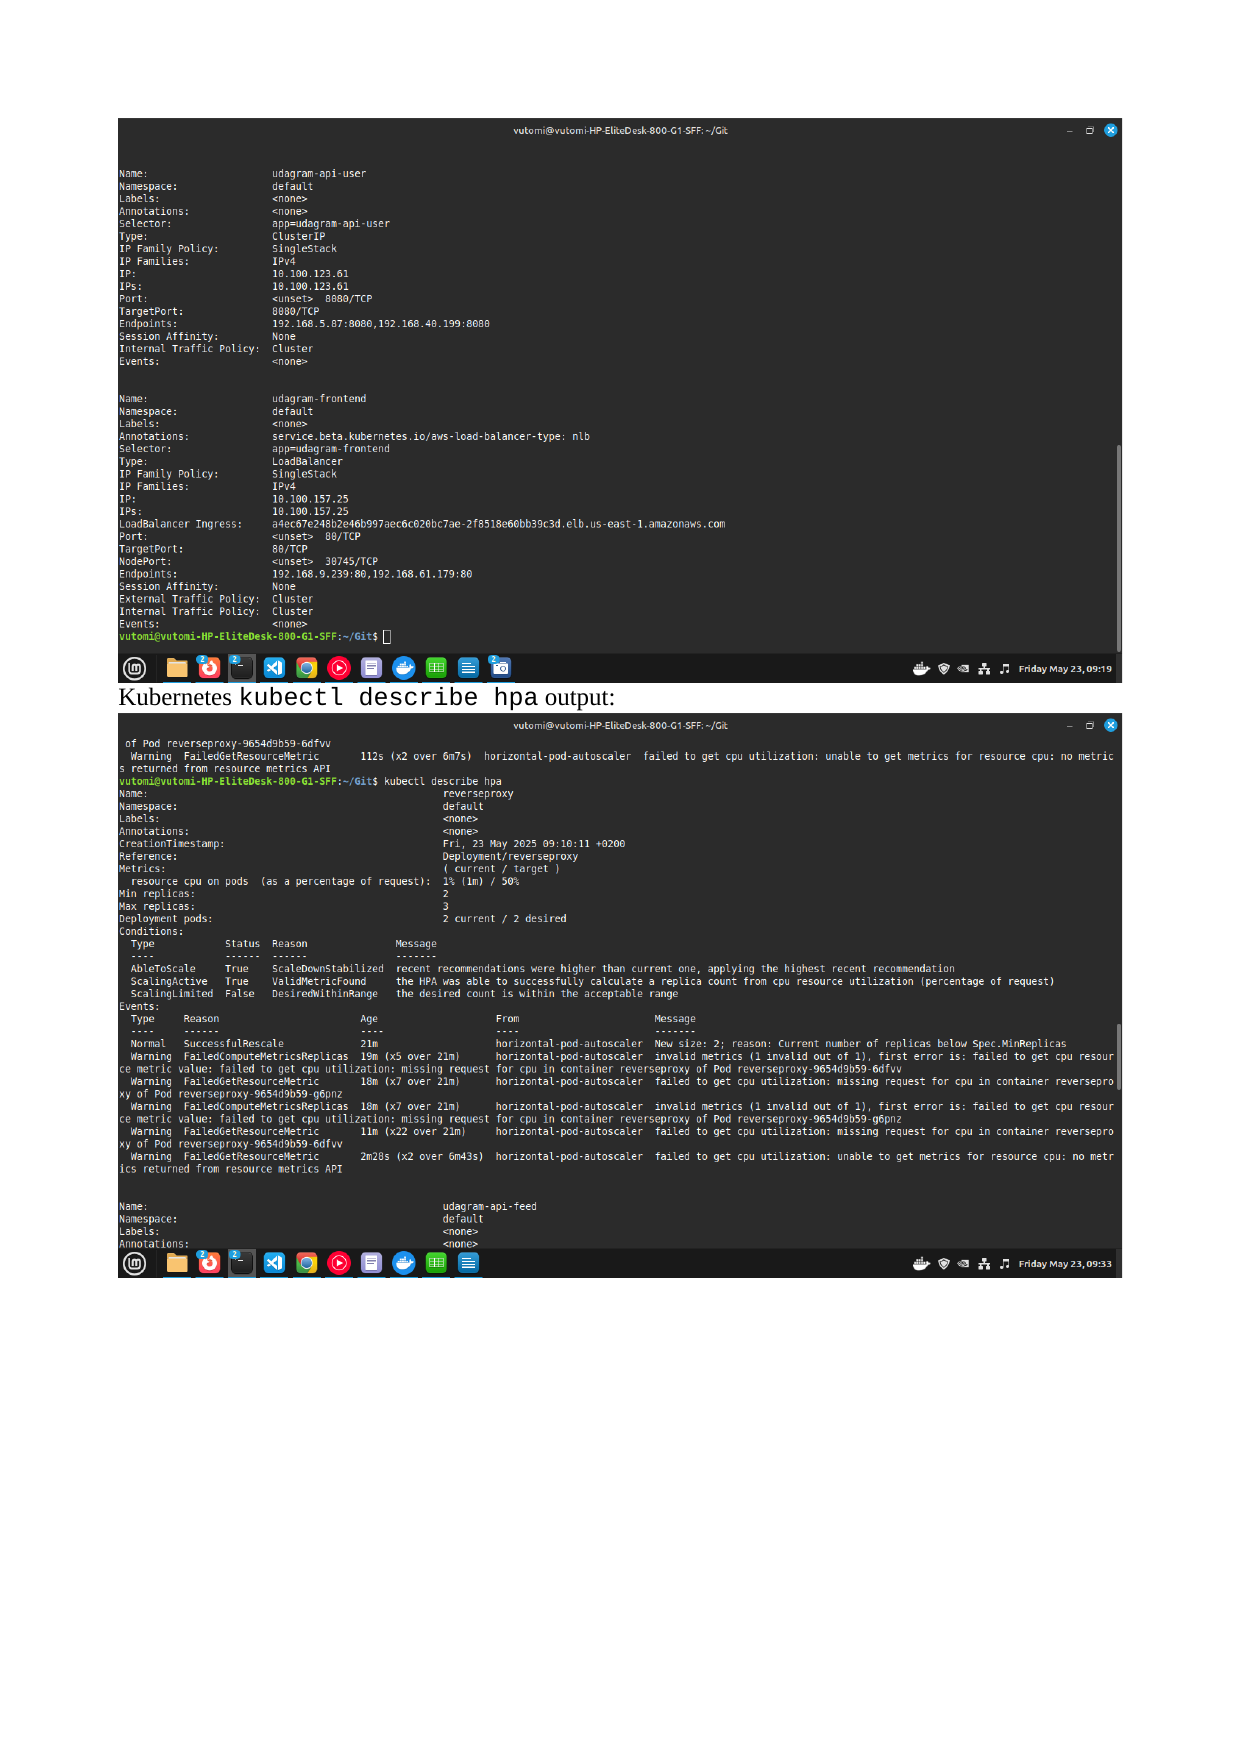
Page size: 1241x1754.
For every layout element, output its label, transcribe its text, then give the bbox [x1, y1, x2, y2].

text Kubernetes kubectl describe hpa output: [118, 683, 1122, 713]
picture [118, 118, 1123, 683]
picture [118, 713, 1123, 1278]
